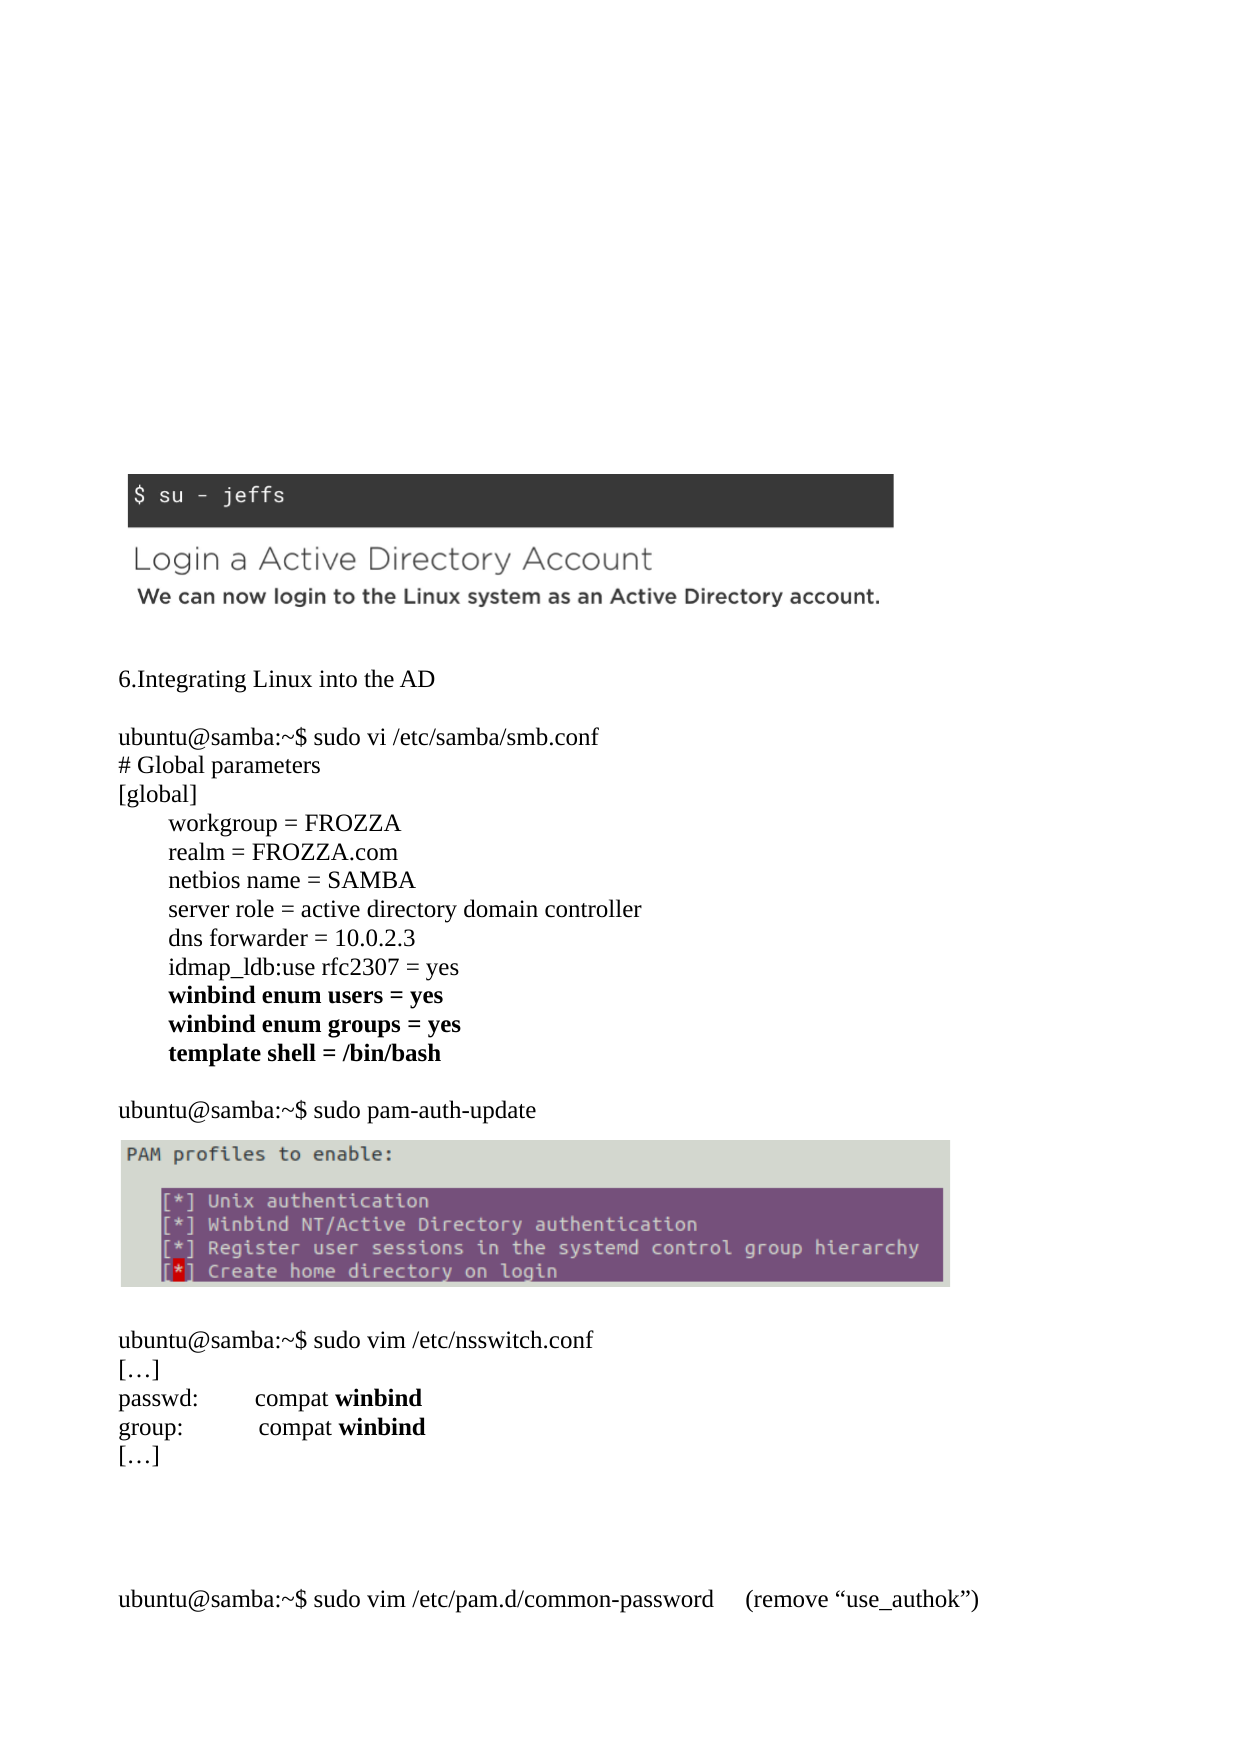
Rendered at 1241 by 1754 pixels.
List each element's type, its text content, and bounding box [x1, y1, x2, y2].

text workgroup = FROZZA [118, 808, 1122, 837]
text template shell = /bin/bash [118, 1038, 1122, 1067]
text passwd: compat winbind [118, 1383, 1122, 1412]
text realm = FROZZA.com [118, 837, 1122, 866]
text server role = active directory domain controller [118, 894, 1122, 923]
text [global] [118, 779, 1122, 808]
picture [120, 1140, 951, 1287]
text ubuntu@samba:~$ sudo vim /etc/nsswitch.conf [118, 1326, 1122, 1354]
text […] [118, 1354, 1122, 1383]
text […] [118, 1441, 1122, 1469]
text ubuntu@samba:~$ sudo vim /etc/pam.d/common-password (remove “use_authok”) [118, 1584, 1122, 1613]
text dns forwarder = 10.0.2.3 [118, 923, 1122, 952]
text # Global parameters [118, 751, 1122, 779]
text idmap_ldb:use rfc2307 = yes [118, 952, 1122, 981]
text winbind enum groups = yes [118, 1009, 1122, 1038]
picture [127, 474, 894, 620]
text winbind enum users = yes [118, 981, 1122, 1009]
text 6.Integrating Linux into the AD [118, 664, 1122, 693]
text ubuntu@samba:~$ sudo pam-auth-update [118, 1096, 1122, 1124]
text netbios name = SAMBA [118, 866, 1122, 894]
text ubuntu@samba:~$ sudo vi /etc/samba/smb.conf [118, 722, 1122, 751]
text group: compat winbind [118, 1412, 1122, 1441]
